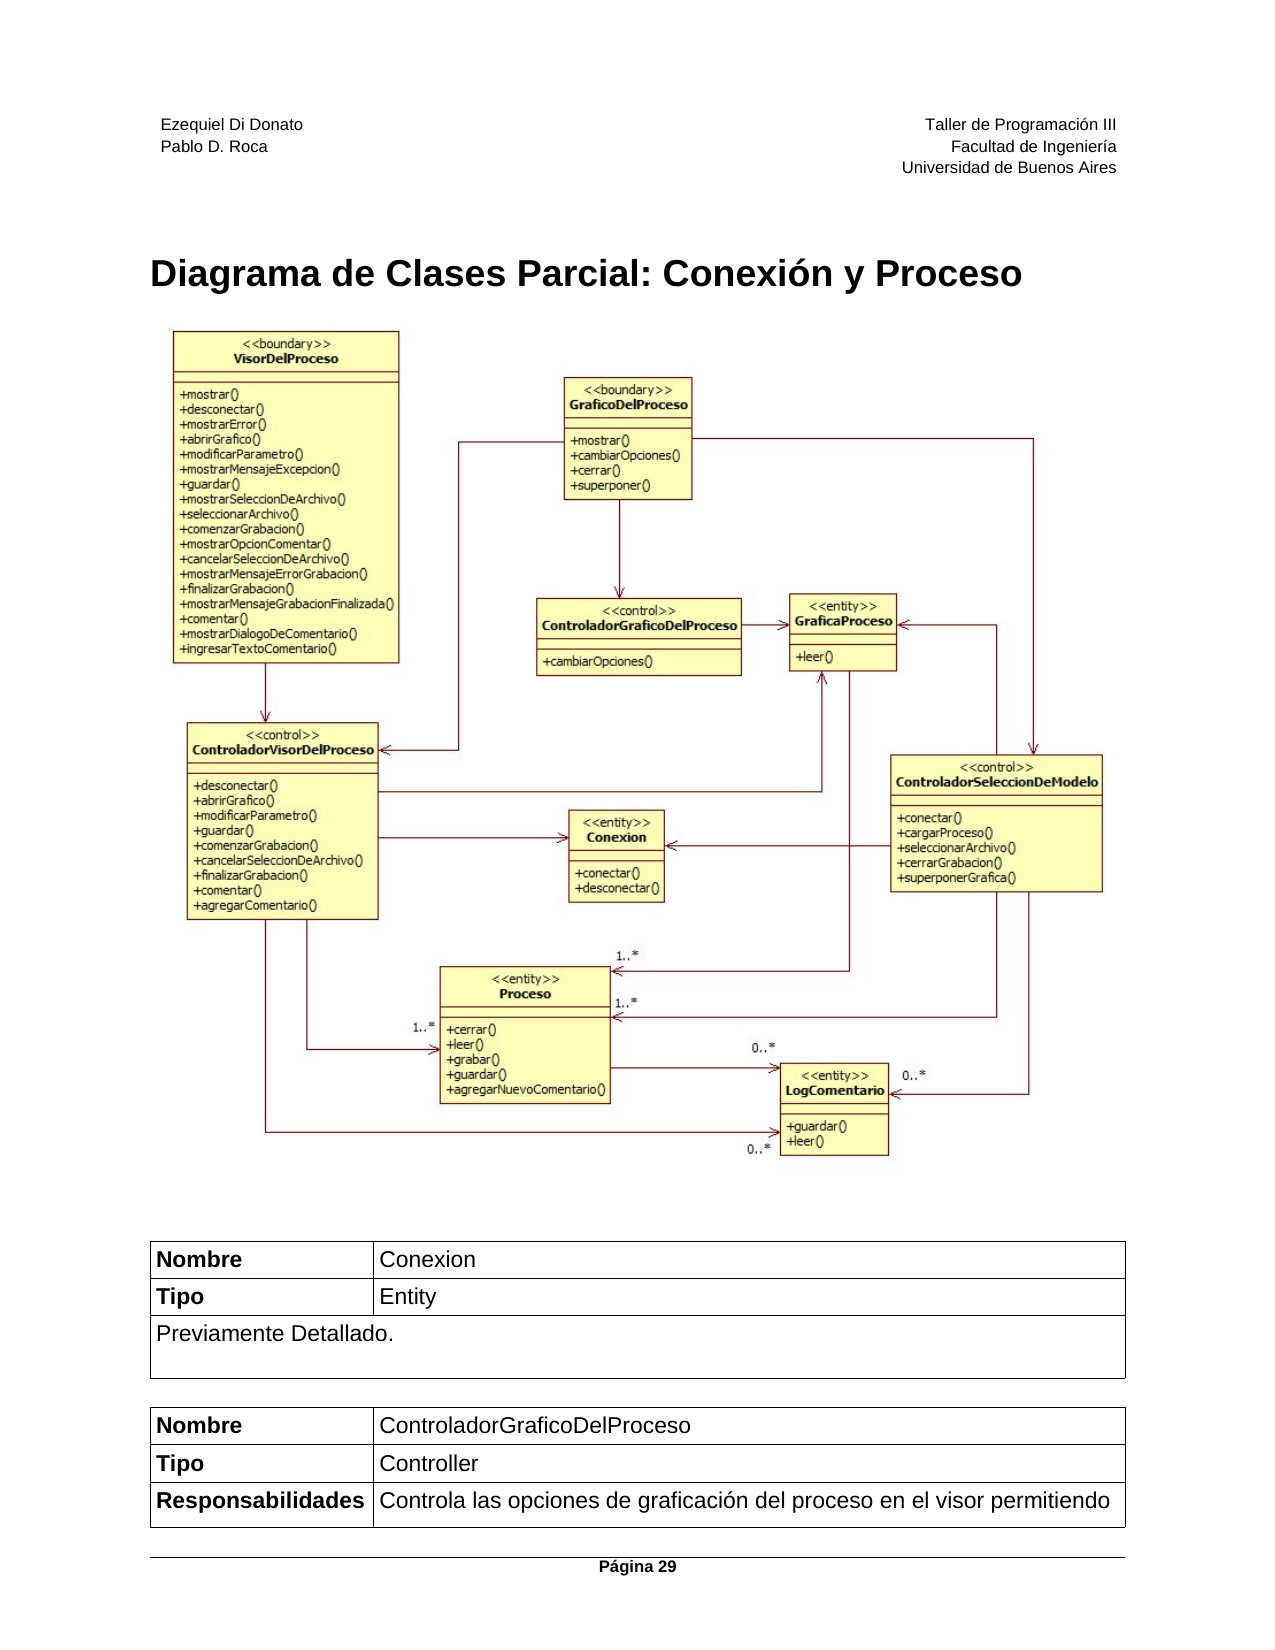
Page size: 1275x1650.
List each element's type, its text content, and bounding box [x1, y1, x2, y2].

table_cell Entity [374, 1279, 1125, 1315]
subtitle Diagrama de Clases Parcial: Conexión y Proceso [150, 253, 1125, 294]
table_cell Responsabilidades [151, 1483, 373, 1527]
table_cell Previamente Detallado. [151, 1316, 1125, 1378]
table_header Nombre [151, 1242, 373, 1278]
table_cell Tipo [151, 1279, 373, 1315]
picture [150, 309, 1125, 1179]
table_header ControladorGraficoDelProceso [374, 1408, 1125, 1444]
table_cell Tipo [151, 1445, 373, 1482]
table_header Nombre [151, 1408, 373, 1444]
table_cell Controla las opciones de graficación del proceso en el visor permitiendo [374, 1483, 1125, 1527]
table_header Conexion [374, 1242, 1125, 1278]
table_cell Controller [374, 1445, 1125, 1482]
